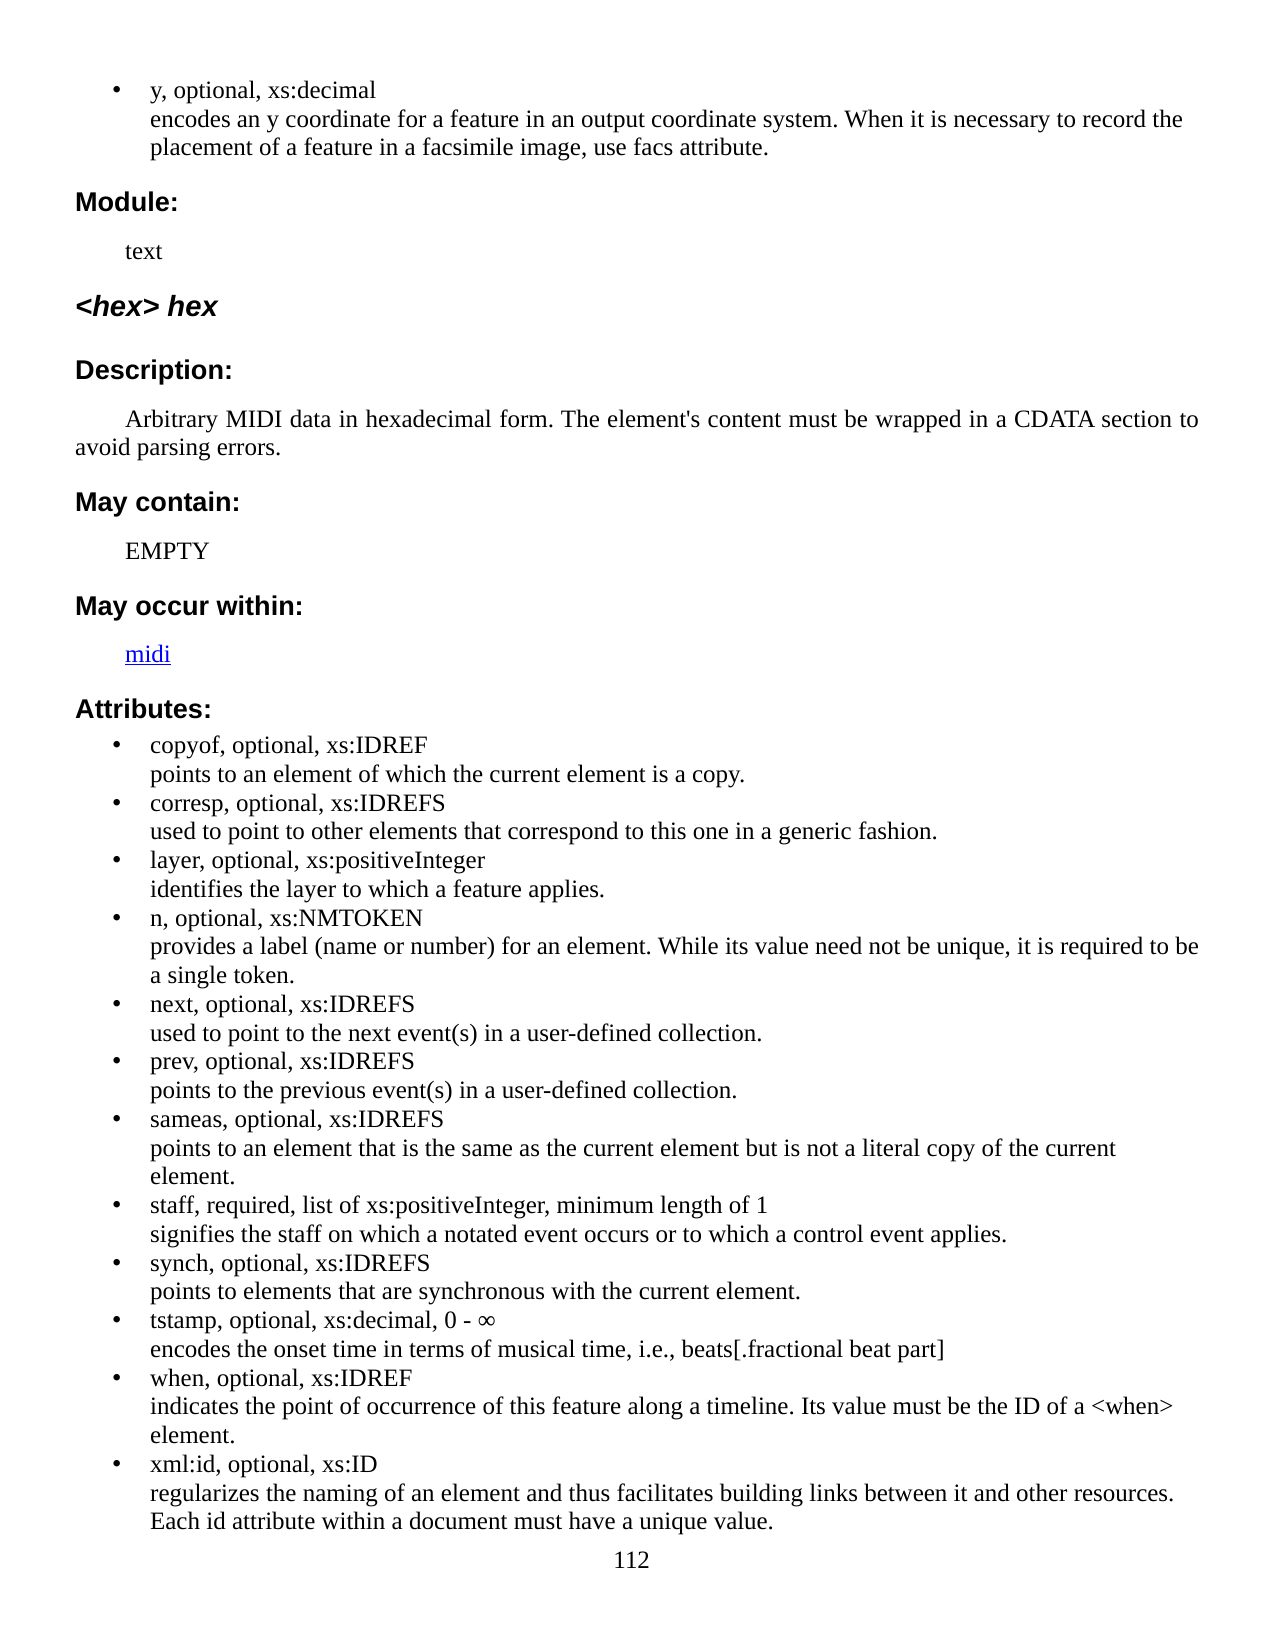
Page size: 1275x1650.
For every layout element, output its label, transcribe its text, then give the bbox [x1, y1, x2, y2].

subtitle Attributes: [75, 693, 1200, 724]
list tstamp, optional, xs:decimal, 0 - ∞ encodes the onset time in terms of musical time, i.e., beats[.fractional beat part] [112, 1305, 1200, 1363]
list prev, optional, xs:IDREFS points to the previous event(s) in a user-defined collection. [112, 1046, 1200, 1104]
list next, optional, xs:IDREFS used to point to the next event(s) in a user-defined collection. [112, 989, 1200, 1046]
subtitle Description: [75, 354, 1200, 386]
subtitle Module: [75, 186, 1200, 217]
text text [75, 236, 1200, 264]
list staff, required, list of xs:positiveInteger, minimum length of 1 signifies the staff on which a notated event occurs or to which a control event applies. [112, 1190, 1200, 1248]
list corresp, optional, xs:IDREFS used to point to other elements that correspond to this one in a generic fashion. [112, 788, 1200, 845]
list y, optional, xs:decimal encodes an y coordinate for a feature in an output coordinate system. When it is necessary to record the placement of a feature in a facsimile image, use facs attribute. [112, 75, 1200, 161]
list copyof, optional, xs:IDREF points to an element of which the current element is a copy. [112, 730, 1200, 788]
list synch, optional, xs:IDREFS points to elements that are synchronous with the current element. [112, 1248, 1200, 1305]
list layer, optional, xs:positiveInteger identifies the layer to which a feature applies. [112, 845, 1200, 903]
text midi [75, 639, 1200, 668]
list when, optional, xs:IDREF indicates the point of occurrence of this feature along a timeline. Its value must be the ID of a <when> element. [112, 1363, 1200, 1449]
subtitle <hex> hex [75, 289, 1200, 323]
text Arbitrary MIDI data in hexadecimal form. The element's content must be wrapped in a CDATA section to avoid parsing errors. [75, 404, 1200, 461]
list xml:id, optional, xs:ID regularizes the naming of an element and thus facilitates building links between it and other resources. Each id attribute within a document must have a unique value. [112, 1449, 1200, 1535]
text EMPTY [75, 536, 1200, 564]
subtitle May contain: [75, 486, 1200, 517]
list sameas, optional, xs:IDREFS points to an element that is the same as the current element but is not a literal copy of the current element. [112, 1104, 1200, 1190]
subtitle May occur within: [75, 589, 1200, 621]
list n, optional, xs:NMTOKEN provides a label (name or number) for an element. While its value need not be unique, it is required to be a single token. [112, 903, 1200, 989]
